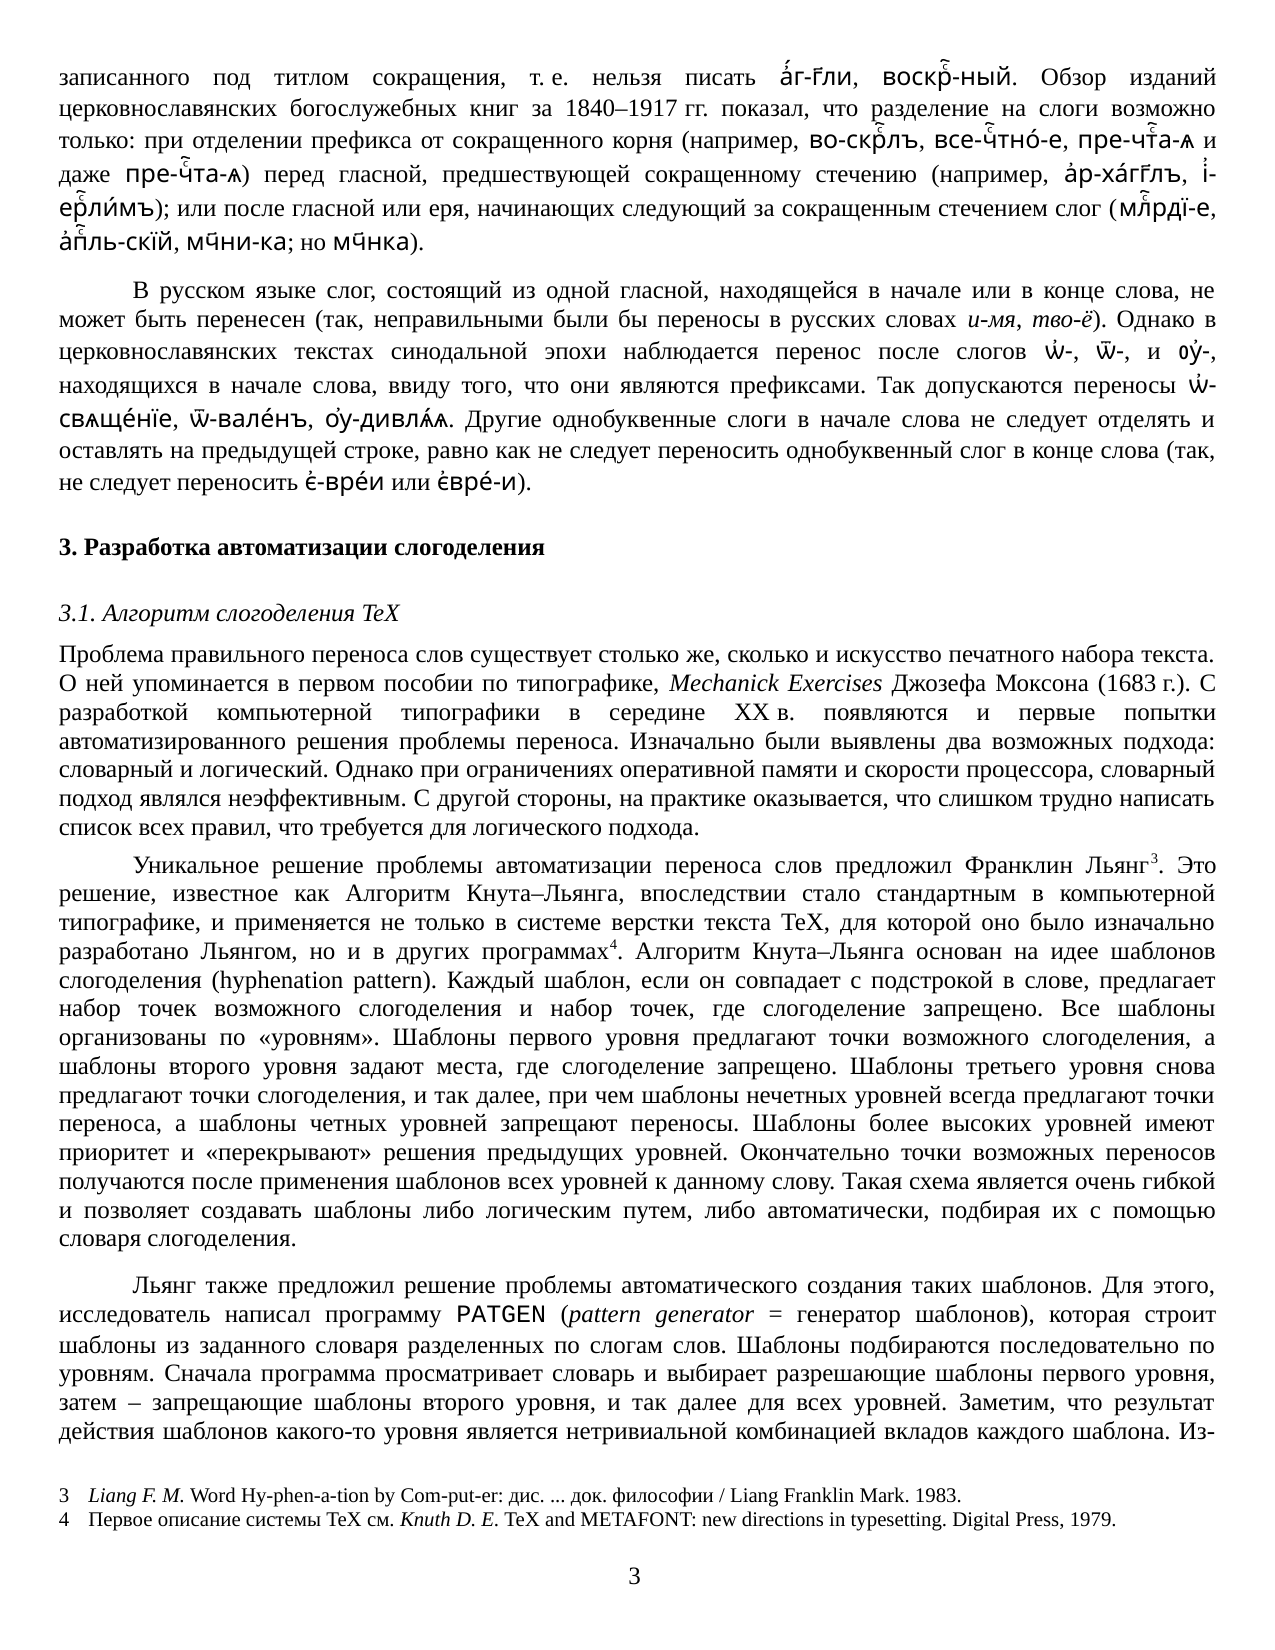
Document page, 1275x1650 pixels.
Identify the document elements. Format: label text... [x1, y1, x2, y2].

text записанного под титлом сокращения, т. е. нельзя писать а҆́г-г҃ли, воскрⷭ҇-ный. Обзор изданий церковнославянских богослужебных книг за 1840–1917 гг. показал, что разделение на слоги возможно только: при отделении префикса от сокращенного корня (например, во-скрⷭ҇лъ, все-чⷭ҇тно́-е, пре-чтⷭ҇а-ѧ и даже пре-чⷭ҇та-ѧ) перед гласной, предшествующей сокращенному стечению (например, а҆р-ха́гг҃лъ, і҆-ерⷭ҇ли́мъ); или после гласной или еря, начинающих следующий за сокращенным стечением слог (млⷭ҇рдї-е, а҆пⷭ҇ль-скїй, мч҃ни-ка; но мч҃нка). [58, 58, 1216, 258]
text Проблема правильного переноса слов существует столько же, сколько и искусство печатного набора текста. О ней упоминается в первом пособии по типографике, Mechanick Exercises Джозефа Моксона (1683 г.). С разработкой компьютерной типографики в середине XX в. появляются и первые попытки автоматизированного решения проблемы переноса. Изначально были выявлены два возможных подхода: словарный и логический. Однако при ограничениях оперативной памяти и скорости процессора, словарный подход являлся неэффективным. С другой стороны, на практике оказывается, что слишком трудно написать список всех правил, что требуется для логического подхода. [58, 639, 1216, 841]
text Льянг также предложил решение проблемы автоматического создания таких шаблонов. Для этого, исследователь написал программу PATGEN (pattern generator = генератор шаблонов), которая строит шаблоны из заданного словаря разделенных по слогам слов. Шаблоны подбираются последовательно по уровням. Сначала программа просматривает словарь и выбирает разрешающие шаблоны первого уровня, затем – запрещающие шаблоны второго уровня, и так далее для всех уровней. Заметим, что результат действия шаблонов какого-то уровня является нетривиальной комбинацией вкладов каждого шаблона. Из- [58, 1270, 1216, 1445]
subtitle 3.1. Алгоритм слогоделения TeX [58, 598, 1216, 627]
text Уникальное решение проблемы автоматизации переноса слов предложил Франклин Льянг. Это решение, известное как Алгоритм Кнута–Льянга, впоследствии стало стандартным в компьютерной типографике, и применяется не только в системе верстки текста TeX, для которой оно было изначально разработано Льянгом, но и в других программах. Алгоритм Кнута–Льянга основан на идее шаблонов слогоделения (hyphenation pattern). Каждый шаблон, если он совпадает с подстрокой в слове, предлагает набор точек возможного слогоделения и набор точек, где слогоделение запрещено. Все шаблоны организованы по «уровням». Шаблоны первого уровня предлагают точки возможного слогоделения, а шаблоны второго уровня задают места, где слогоделение запрещено. Шаблоны третьего уровня снова предлагают точки слогоделения, и так далее, при чем шаблоны нечетных уровней всегда предлагают точки переноса, а шаблоны четных уровней запрещают переносы. Шаблоны более высоких уровней имеют приоритет и «перекрывают» решения предыдущих уровней. Окончательно точки возможных переносов получаются после применения шаблонов всех уровней к данному слову. Такая схема является очень гибкой и позволяет создавать шаблоны либо логическим путем, либо автоматически, подбирая их с помощью словаря слогоделения. [58, 850, 1216, 1252]
text Первое описание системы TeX см. Knuth D. E. TeX and METAFONT: new directions in typesetting. Digital Press, 1979. [58, 1507, 1216, 1531]
text В русском языке слог, состоящий из одной гласной, находящейся в начале или в конце слова, не может быть перенесен (так, неправильными были бы переносы в русских словах и-мя, тво-ё). Однако в церковнославянских текстах синодальной эпохи наблюдается перенос после слогов ѡ҆-, ѿ-, и ᲂу҆-, находящихся в начале слова, ввиду того, что они являются префиксами. Так допускаются переносы ѡ҆-свѧще́нїе, ѿ-вале́нъ, ѹ҆-дивлѧ́ѧ. Другие однобуквенные слоги в начале слова не следует отделять и оставлять на предыдущей строке, равно как не следует переносить однобуквенный слог в конце слова (так, не следует переносить є҆-вре́и или є҆вре́-и). [58, 276, 1216, 498]
text Liang F. M. Word Hy-phen-a-tion by Com-put-er: дис. ... док. философии / Liang Franklin Mark. 1983. [58, 1483, 1216, 1507]
subtitle 3. Разработка автоматизации слогоделения [58, 532, 1216, 561]
